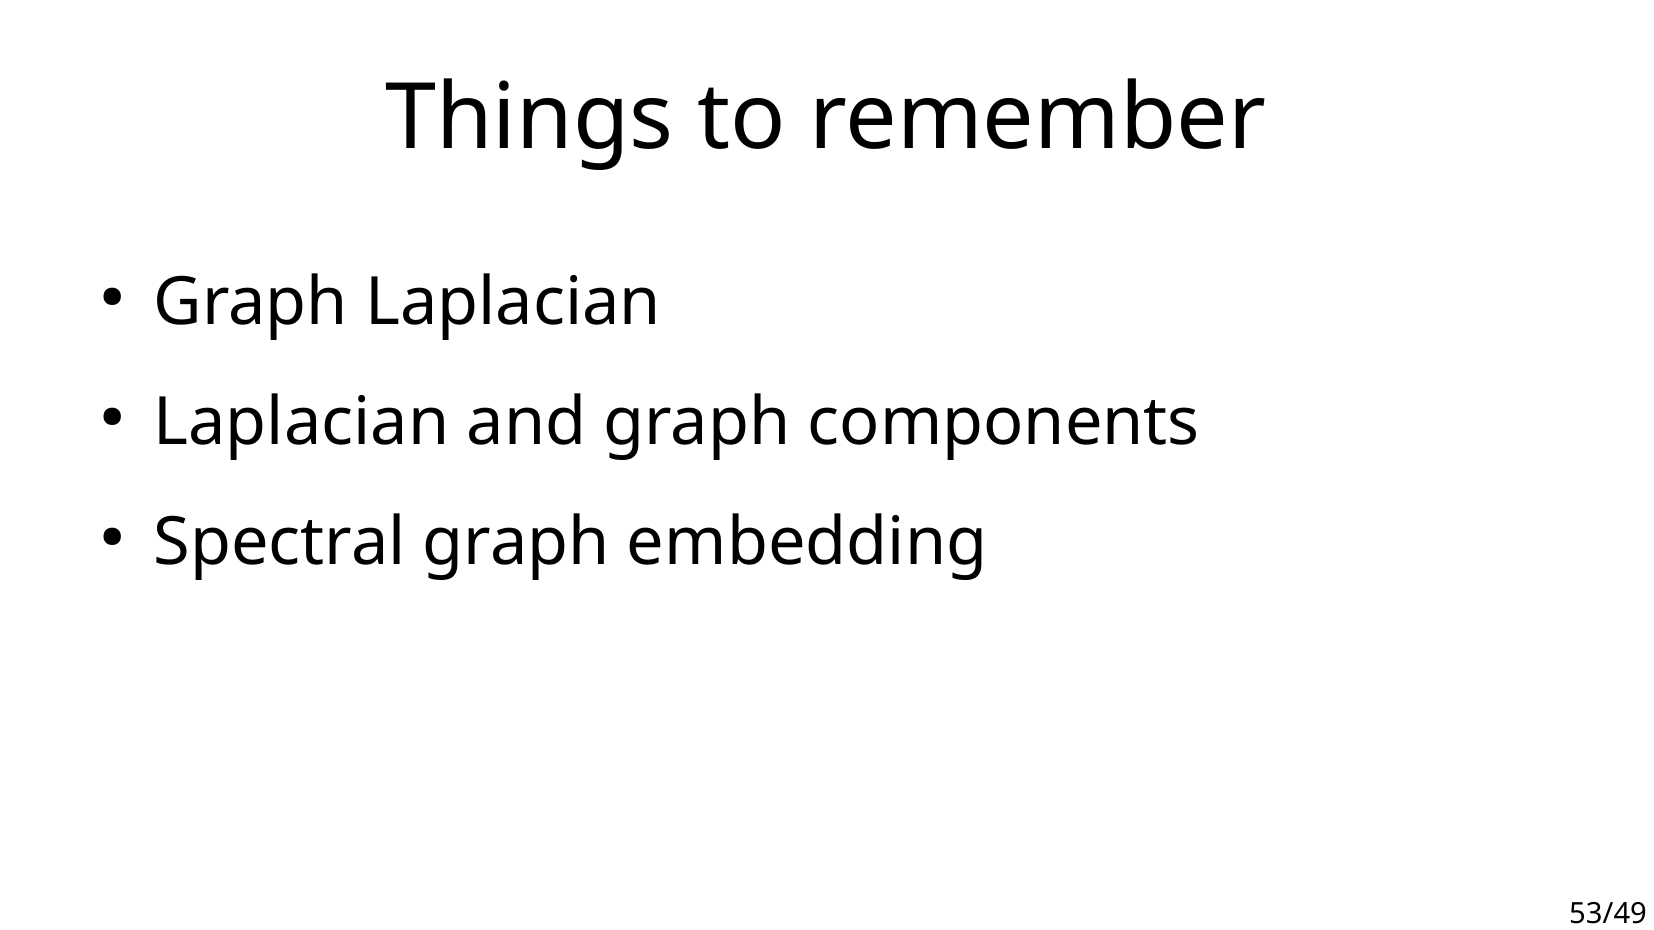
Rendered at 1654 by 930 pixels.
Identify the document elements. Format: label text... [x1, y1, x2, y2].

title Things to remember [82, 1, 1571, 225]
list Graph Laplacian Laplacian and graph components Spectral graph embedding [82, 252, 1571, 793]
